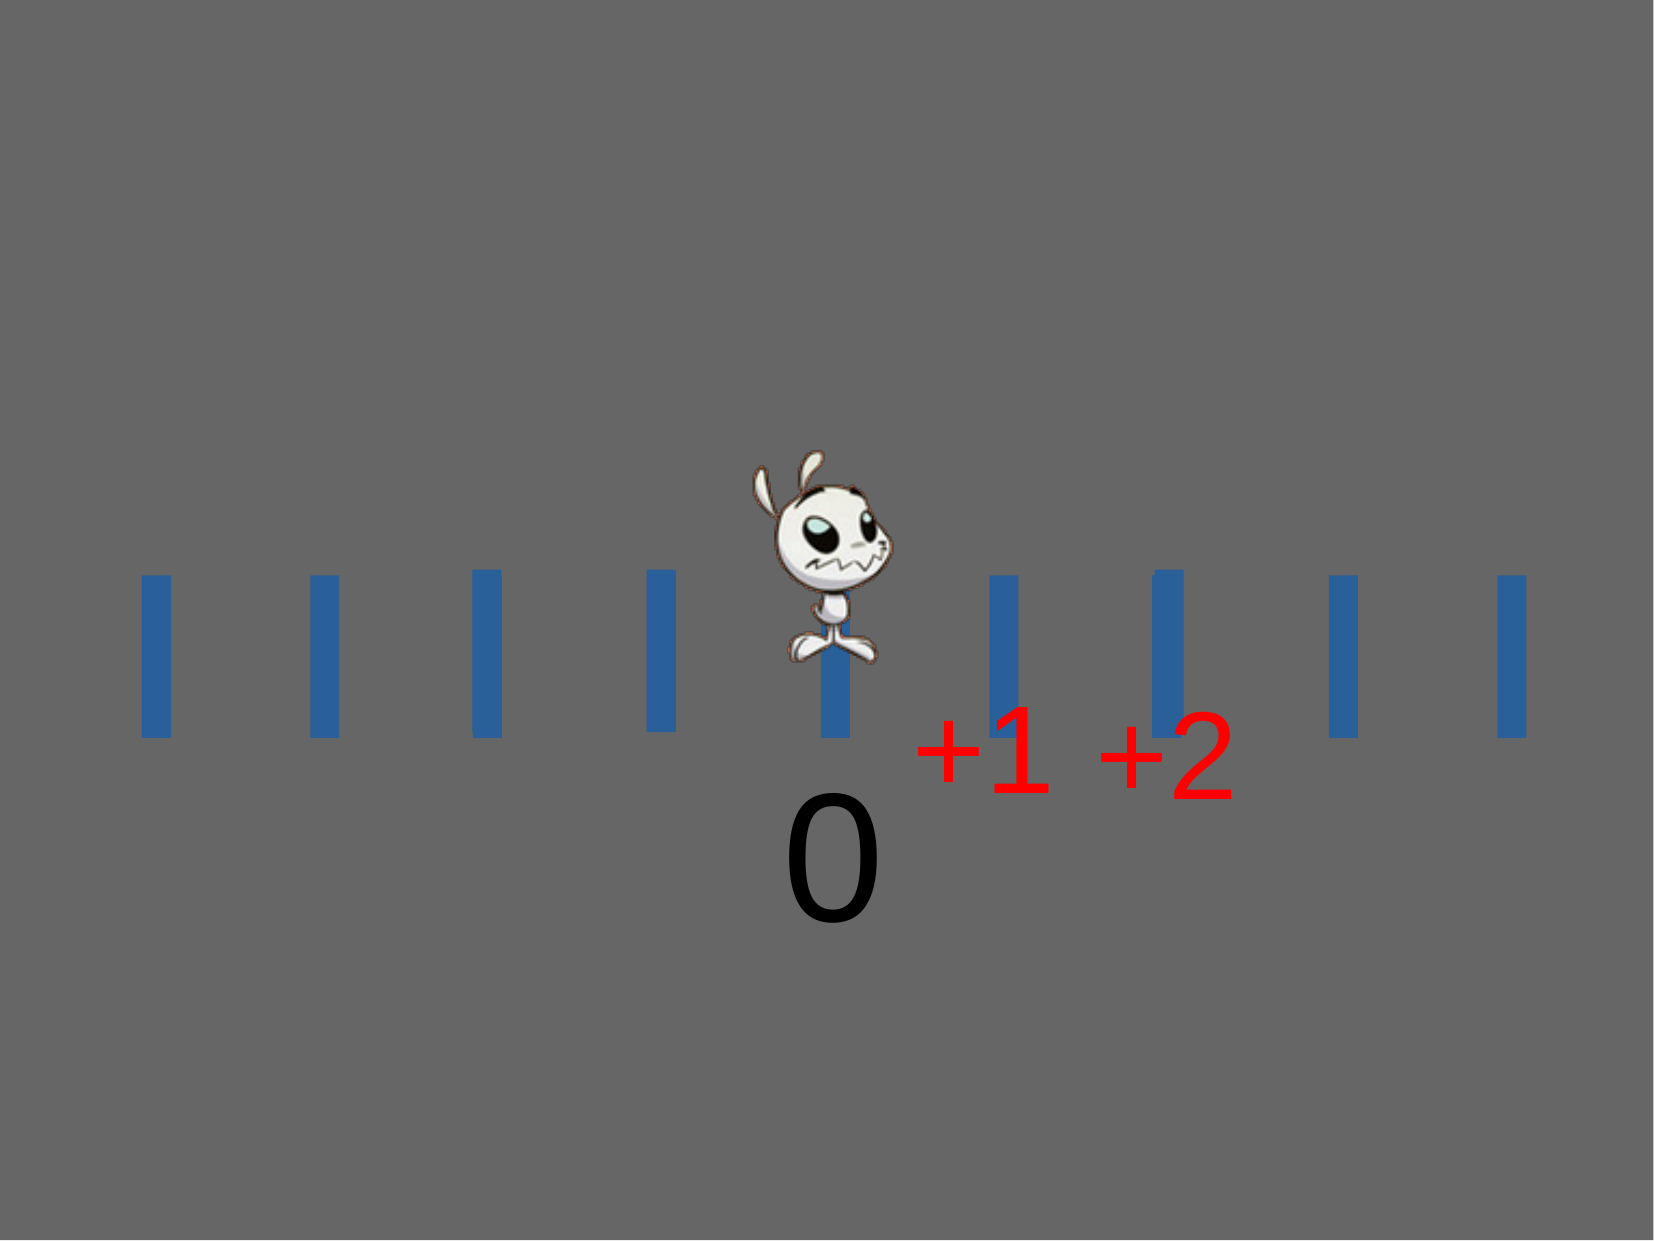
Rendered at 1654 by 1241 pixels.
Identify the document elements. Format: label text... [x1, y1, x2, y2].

title 0 [521, 708, 1146, 1007]
picture [730, 436, 898, 669]
text_box [0, 0, 1654, 1241]
text_box +2 [1080, 679, 1306, 845]
text_box +1 [897, 673, 1123, 839]
